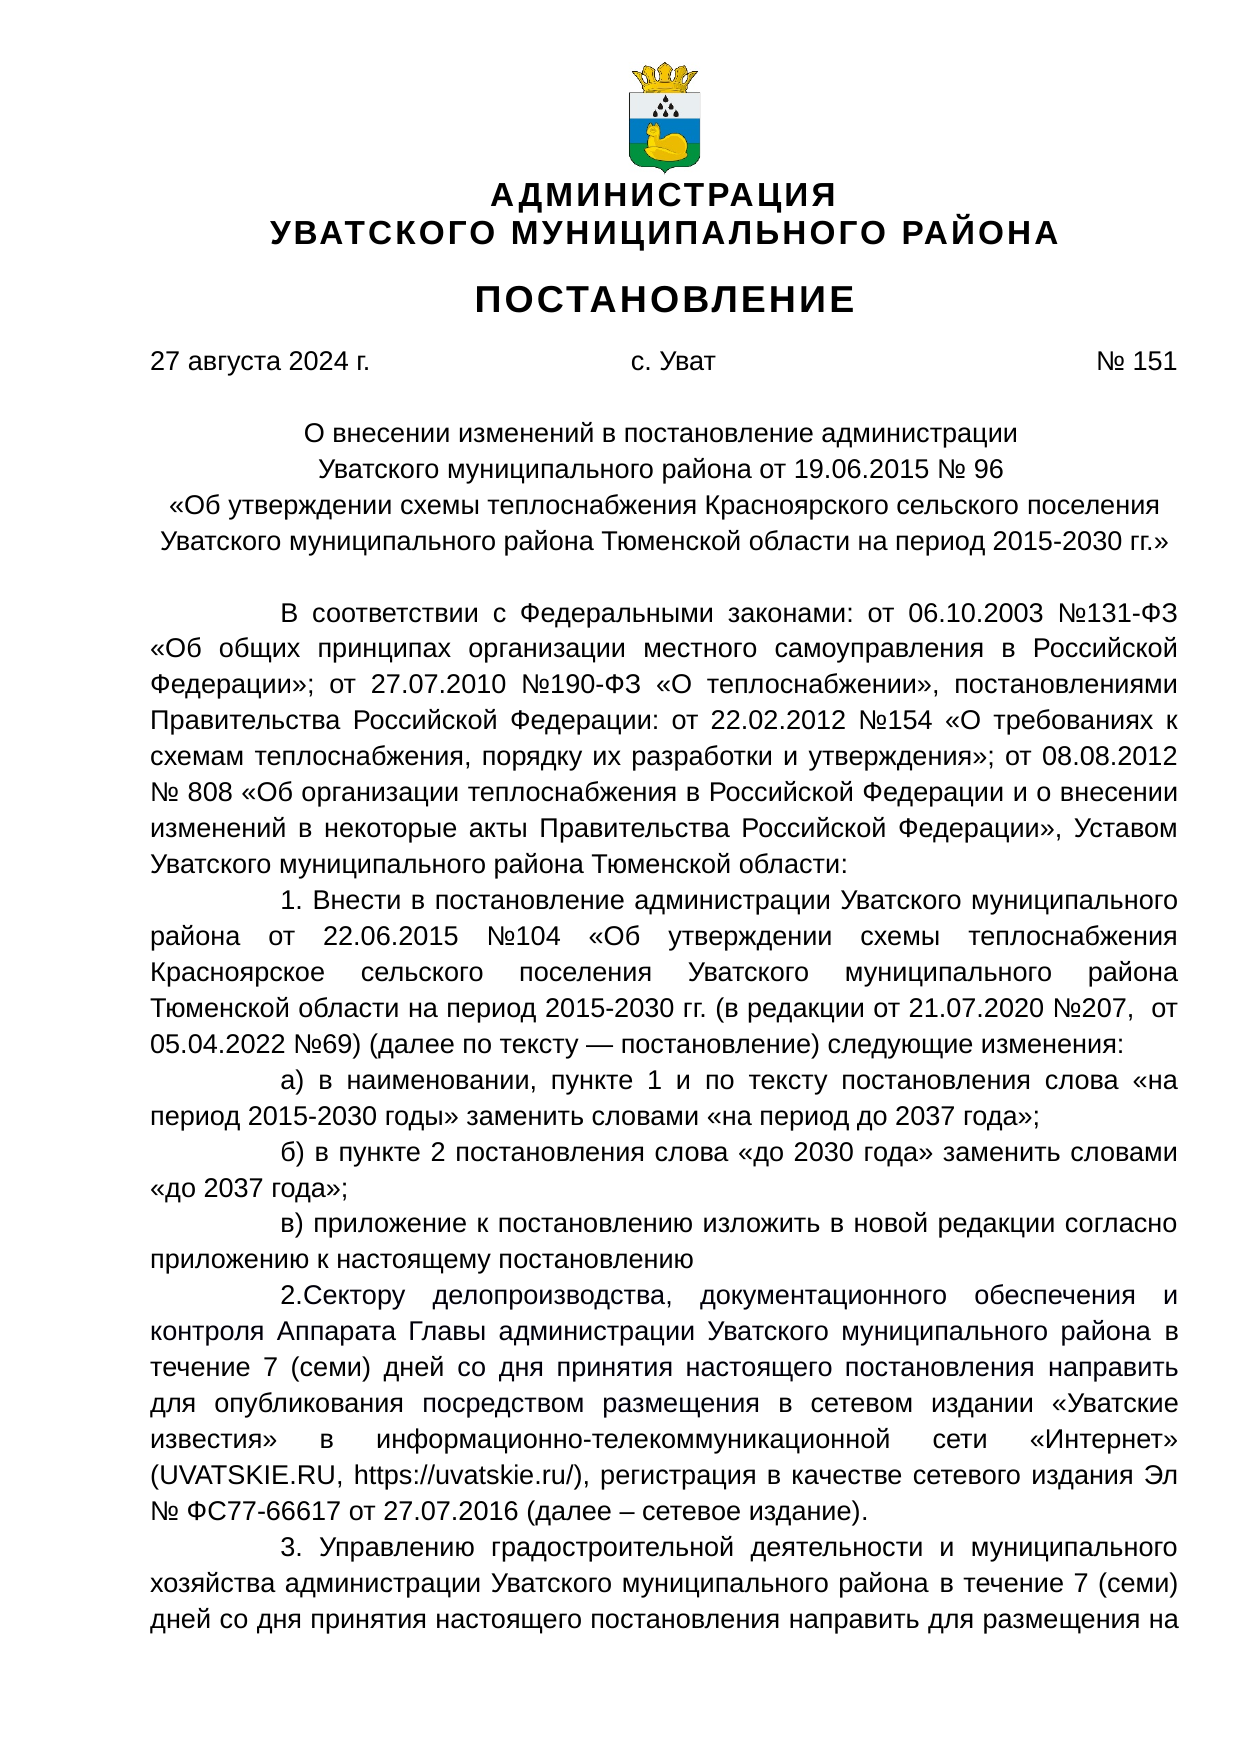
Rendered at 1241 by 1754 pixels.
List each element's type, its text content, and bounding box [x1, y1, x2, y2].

text б) в пункте 2 постановления слова «до 2030 года» заменить словами «до 2037 года»; [150, 1136, 1179, 1203]
text 2.Сектору делопроизводства, документационного обеспечения и контроля Аппарата Главы администрации Уватского муниципального района в течение 7 (семи) дней со дня принятия настоящего постановления направить для опубликования посредством размещения в сетевом издании «Уватские известия» в информационно-телекоммуникационной сети «Интернет» (UVATSKIE.RU, https://uvatskie.ru/), регистрация в качестве сетевого издания Эл № ФС77-66617 от 27.07.2016 (далее – сетевое издание). [150, 1279, 1179, 1526]
picture [628, 126, 635, 141]
picture [628, 62, 701, 175]
text 27 августа 2024 г. с. Уват № 151 [150, 345, 1179, 376]
text Уватского муниципального района от 19.06.2015 № 96 [150, 453, 1179, 484]
text В соответствии с Федеральными законами: от 06.10.2003 №131-ФЗ «Об общих принципах организации местного самоуправления в Российской Федерации»; от 27.07.2010 №190-ФЗ «О теплоснабжении», постановлениями Правительства Российской Федерации: от 22.02.2012 №154 «О требованиях к схемам теплоснабжения, порядку их разработки и утверждения»; от 08.08.2012 № 808 «Об организации теплоснабжения в Российской Федерации и о внесении изменений в некоторые акты Правительства Российской Федерации», Уставом Уватского муниципального района Тюменской области: [150, 597, 1179, 879]
text Постановление [150, 277, 1179, 320]
text Администрация Уватского муниципального района [150, 175, 1179, 252]
text а) в наименовании, пункте 1 и по тексту постановления слова «на период 2015-2030 годы» заменить словами «на период до 2037 года»; [150, 1064, 1179, 1131]
text в) приложение к постановлению изложить в новой редакции согласно приложению к настоящему постановлению [150, 1207, 1179, 1275]
text 1. Внести в постановление администрации Уватского муниципального района от 22.06.2015 №104 «Об утверждении схемы теплоснабжения Красноярское сельского поселения Уватского муниципального района Тюменской области на период 2015-2030 гг. (в редакции от 21.07.2020 №207, от 05.04.2022 №69) (далее по тексту — постановление) следующие изменения: [150, 884, 1179, 1059]
text «Об утверждении схемы теплоснабжения Красноярского сельского поселения Уватского муниципального района Тюменской области на период 2015-2030 гг.» [150, 489, 1179, 556]
text 3. Управлению градостроительной деятельности и муниципального хозяйства администрации Уватского муниципального района в течение 7 (семи) дней со дня принятия настоящего постановления направить для размещения на [150, 1531, 1179, 1634]
text О внесении изменений в постановление администрации [150, 417, 1179, 448]
